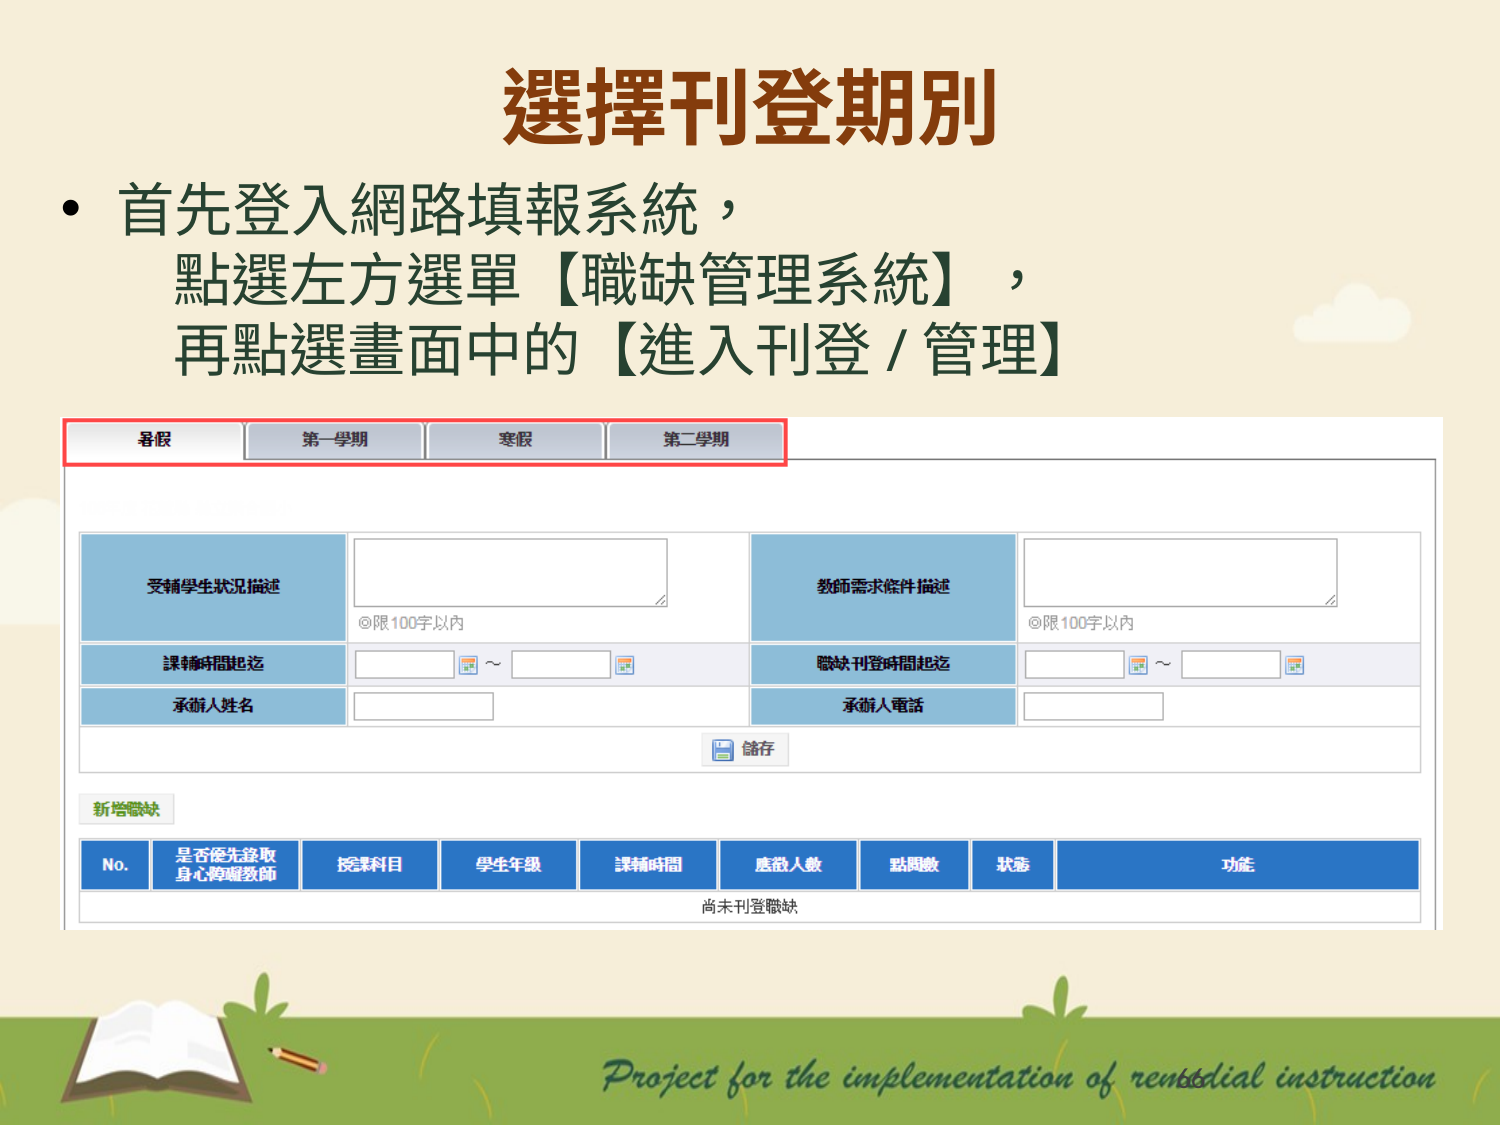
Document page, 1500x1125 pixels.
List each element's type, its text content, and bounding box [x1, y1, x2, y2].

title 選擇刊登期別 [13, 45, 1491, 178]
text_box 首先登入網路填報系統， 點選左方選單【職缺管理系統】， 再點選畫面中的【進入刊登/管理】 [46, 165, 1454, 390]
text_box [1161, 1046, 1499, 1107]
picture [60, 417, 1443, 931]
